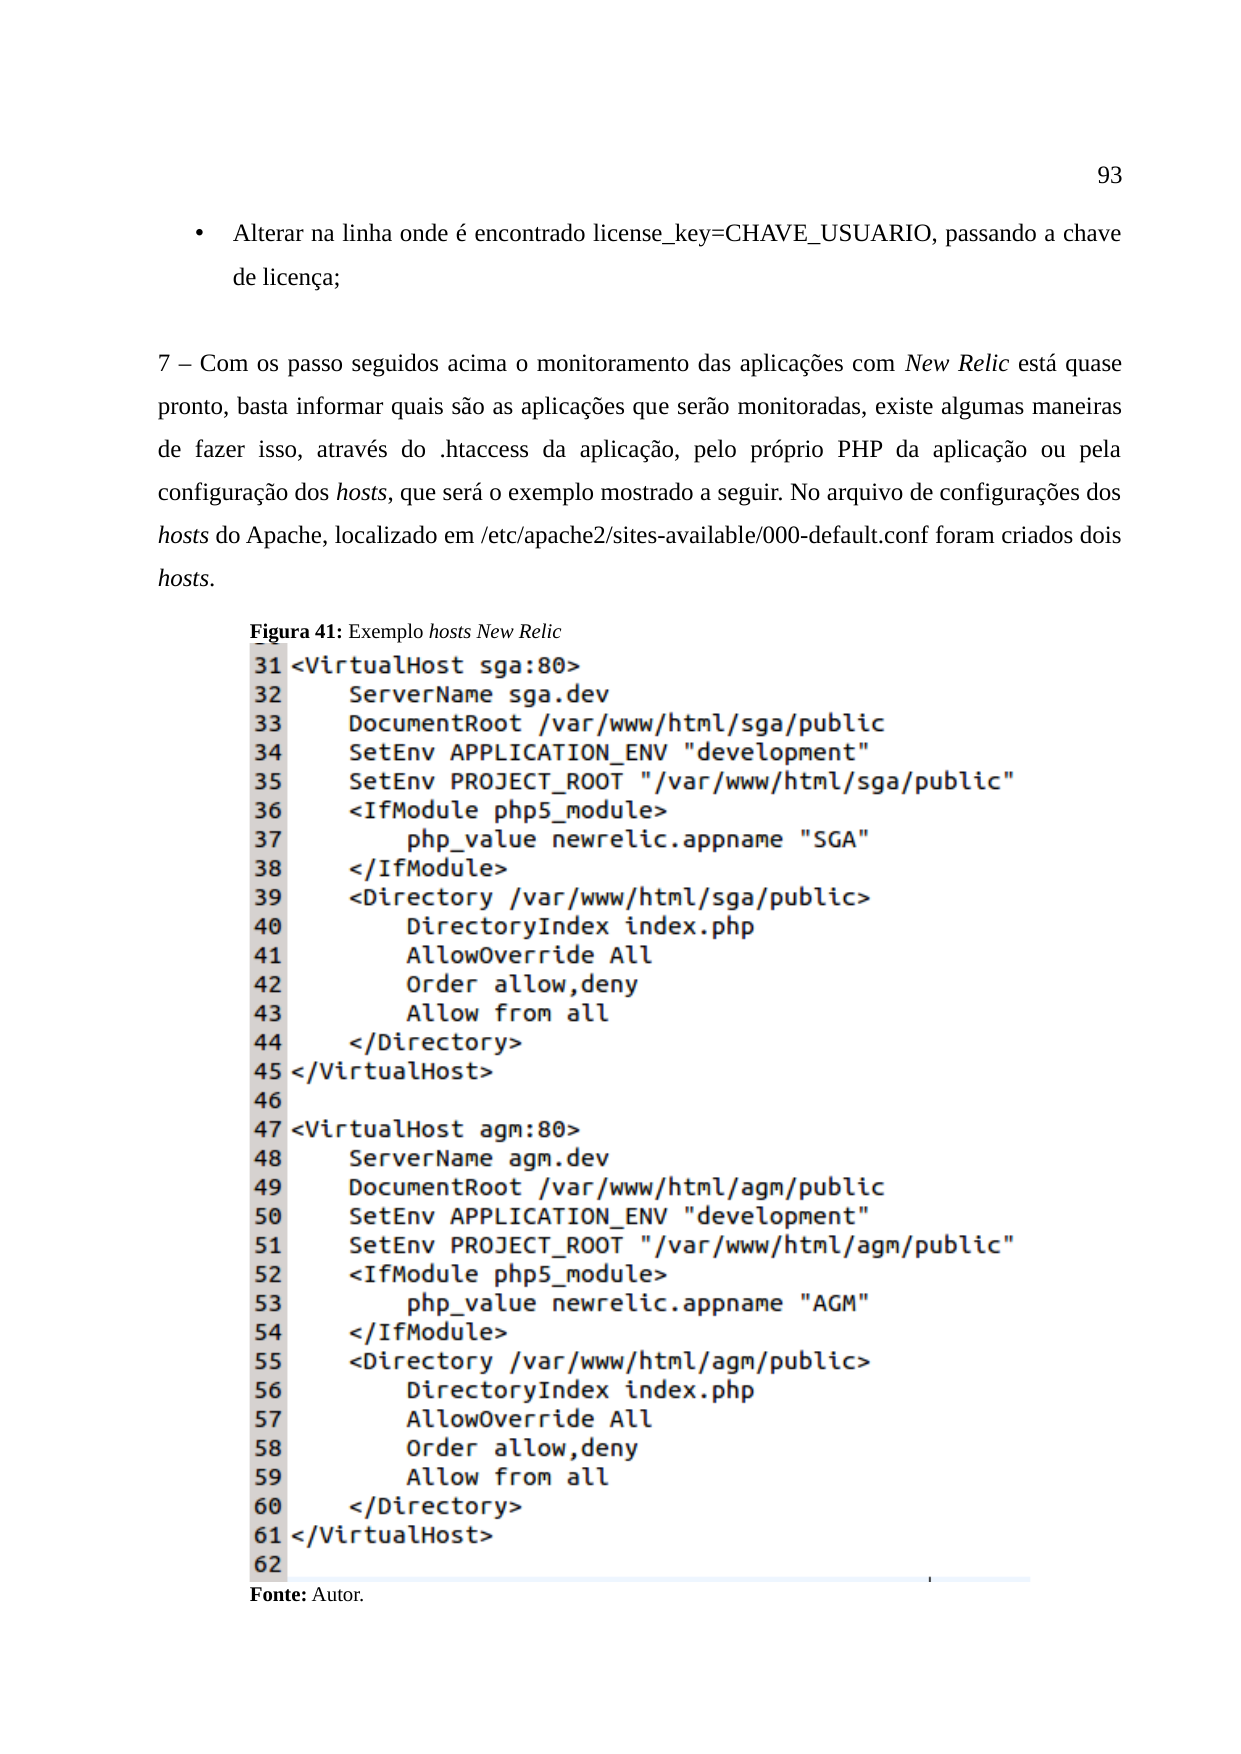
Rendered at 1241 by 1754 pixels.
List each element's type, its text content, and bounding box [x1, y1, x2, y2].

text 7 – Com os passo seguidos acima o monitoramento das aplicações com New Relic está quase pronto, basta informar quais são as aplicações que serão monitoradas, existe algumas maneiras de fazer isso, através do .htaccess da aplicação, pelo próprio PHP da aplicação ou pela configuração dos hosts, que será o exemplo mostrado a seguir. No arquivo de configurações dos hosts do Apache, localizado em /etc/apache2/sites-available/000-default.conf foram criados dois hosts. [158, 348, 1122, 592]
list Alterar na linha onde é encontrado license_key=CHAVE_USUARIO, passando a chave de licença; [195, 218, 1122, 290]
text Fonte: Autor. [249, 1582, 1031, 1606]
text Figura 41: Exemplo hosts New Relic [249, 619, 1031, 643]
picture [249, 643, 1031, 1582]
